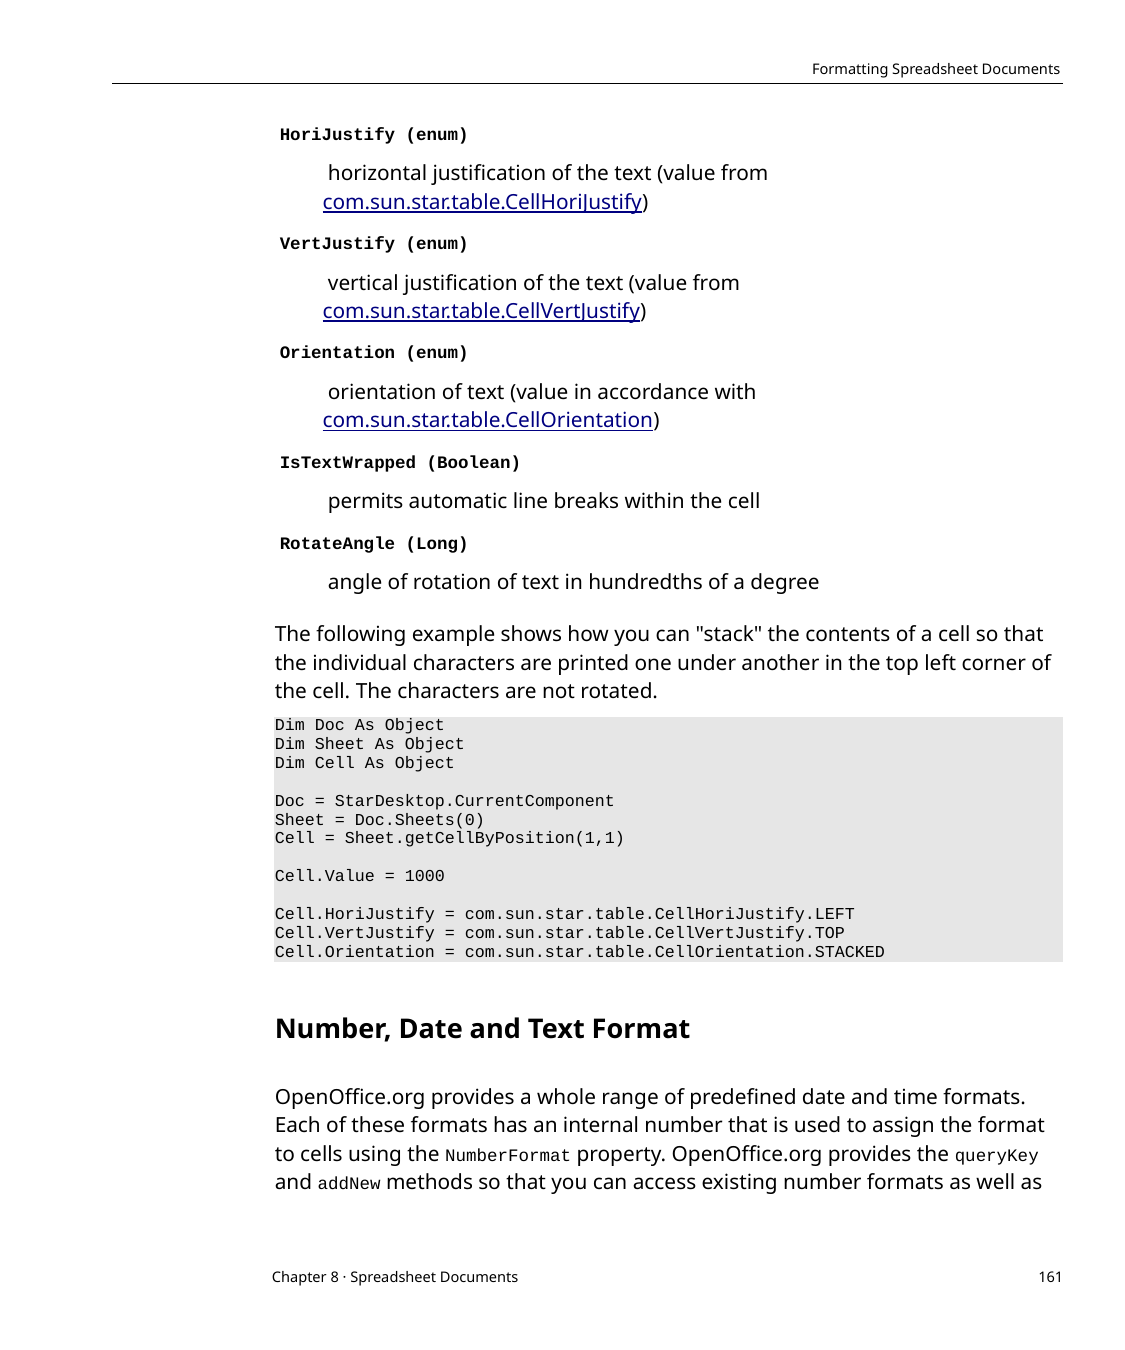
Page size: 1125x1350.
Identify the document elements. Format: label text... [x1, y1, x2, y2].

text Dim Doc As Object Dim Sheet As Object Dim Cell As Object Doc = StarDesktop.CurrentComponent Sheet = Doc.Sheets(0) Cell = Sheet.getCellByPosition(1,1) Cell.Value = 1000 Cell.HoriJustify = com.sun.star.table.CellHoriJustify.LEFT Cell.VertJustify = com.sun.star.table.CellVertJustify.TOP Cell.Orientation = com.sun.star.table.CellOrientation.STACKED [274, 717, 1063, 962]
subtitle Number, Date and Text Format [274, 1009, 1063, 1046]
list permits automatic line breaks within the cell [322, 486, 1063, 515]
list orientation of text (value in accordance with com.sun.star.table.CellOrientation) [322, 377, 1063, 434]
list RotateAngle (Long) [274, 527, 1063, 555]
list Orientation (enum) [274, 337, 1063, 365]
list horizontal justification of the text (value from com.sun.star.table.CellHoriJustify) [322, 158, 1063, 215]
text OpenOffice.org provides a whole range of predefined date and time formats. Each of these formats has an internal number that is used to assign the format to cells using the NumberFormat property. OpenOffice.org provides the queryKey and addNew methods so that you can access existing number formats as well as [274, 1082, 1063, 1196]
list IsTextWrapped (Boolean) [274, 446, 1063, 474]
list HoriJustify (enum) [274, 118, 1063, 147]
list angle of rotation of text in hundredths of a degree [322, 567, 1063, 596]
text The following example shows how you can "stack" the contents of a cell so that the individual characters are printed one under another in the top left corner of the cell. The characters are not rotated. [274, 619, 1063, 705]
list VertJustify (enum) [274, 227, 1063, 256]
list vertical justification of the text (value from com.sun.star.table.CellVertJustify) [322, 268, 1063, 325]
